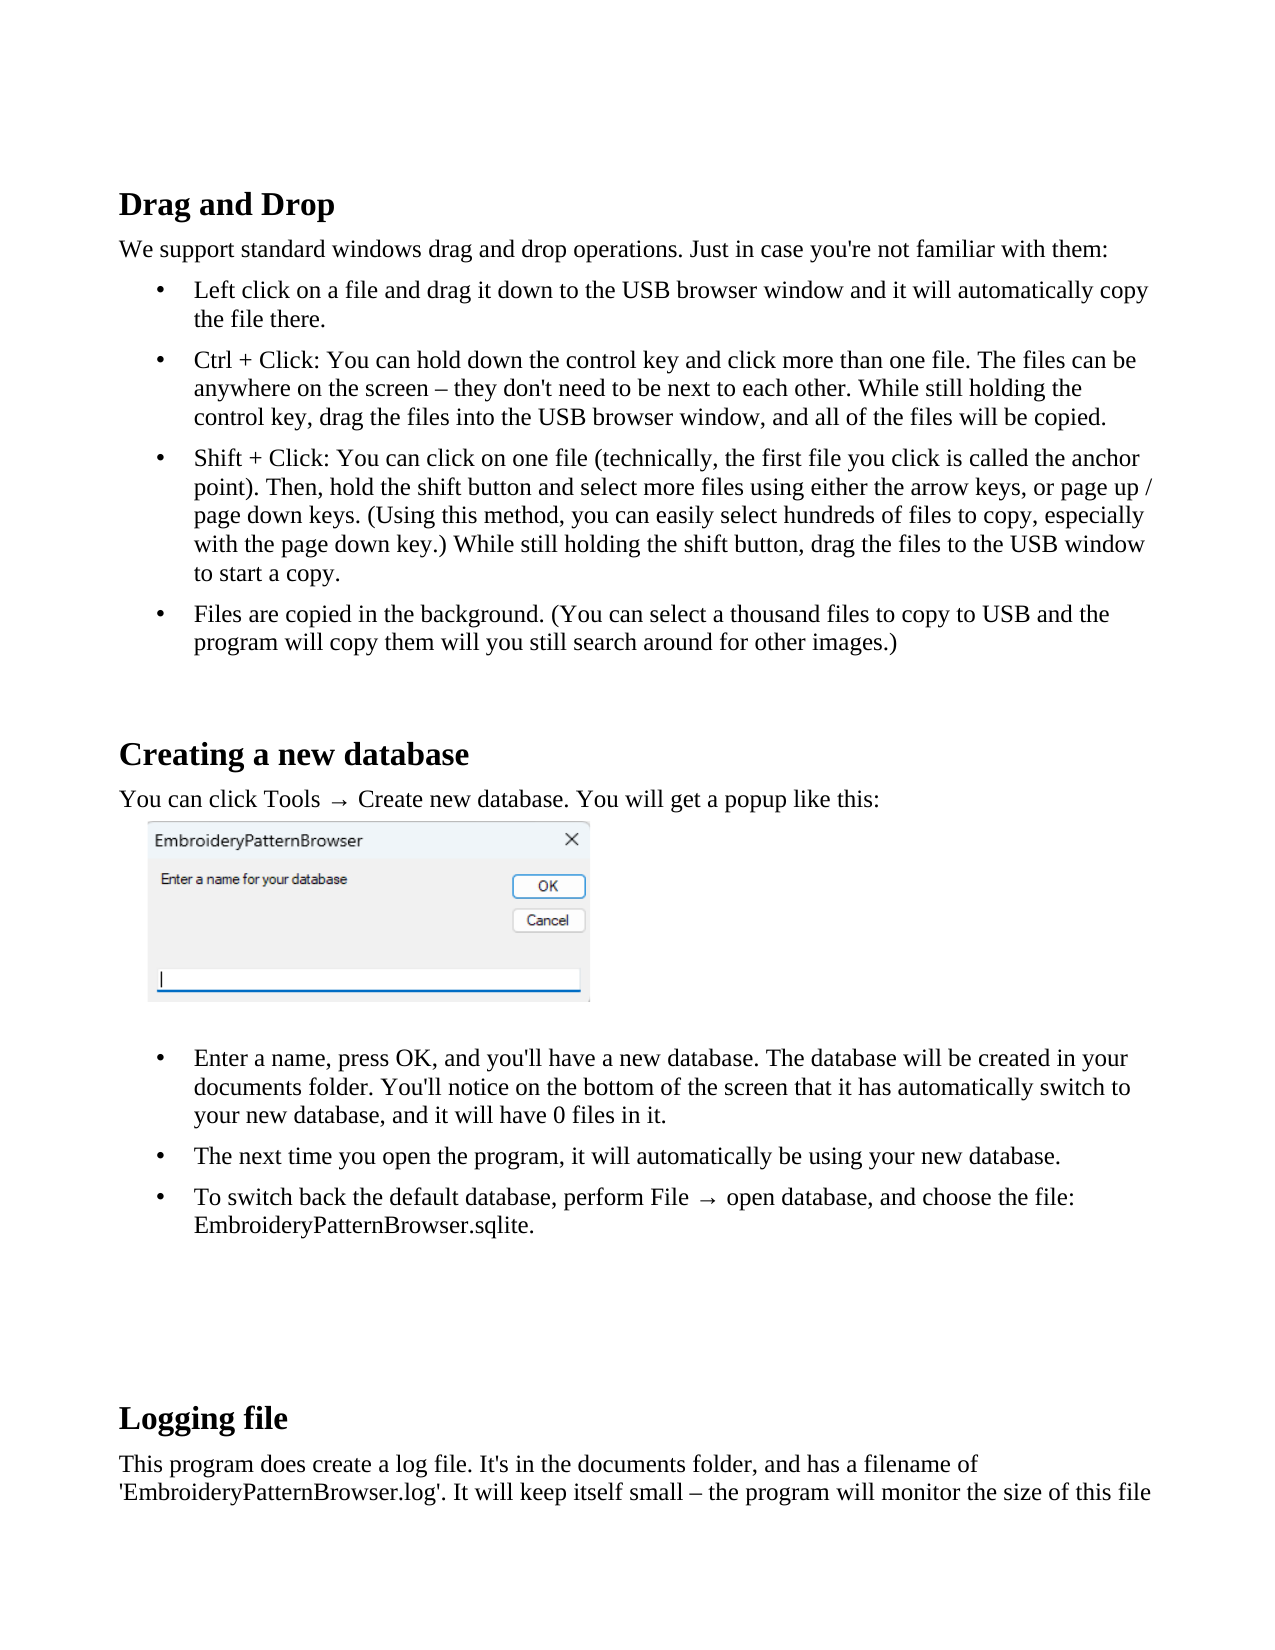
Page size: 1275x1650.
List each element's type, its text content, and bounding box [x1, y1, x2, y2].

subtitle Creating a new database [118, 734, 1156, 772]
list Ctrl + Click: You can hold down the control key and click more than one file. The files can be anywhere on the screen – they don't need to be next to each other. While still holding the control key, drag the files into the USB browser window, and all of the files will be copied. [156, 345, 1156, 431]
list Files are copied in the background. (You can select a thousand files to copy to USB and the program will copy them will you still search around for other images.) [156, 599, 1156, 656]
list The next time you open the program, it will automatically be using your new database. [156, 1141, 1156, 1170]
text We support standard windows drag and drop operations. Just in case you're not familiar with them: [118, 234, 1156, 263]
list Shift + Click: You can click on one file (technically, the first file you click is called the anchor point). Then, hold the shift button and select more files using either the arrow keys, or page up / page down keys. (Using this method, you can easily select hundreds of files to copy, especially with the page down key.) While still holding the shift button, drag the files to the USB window to start a copy. [156, 443, 1156, 587]
text You can click Tools → Create new database. You will get a popup like this: [118, 784, 1156, 813]
subtitle Logging file [118, 1398, 1156, 1437]
subtitle Drag and Drop [118, 184, 1156, 223]
list To switch back the default database, perform File → open database, and choose the file: EmbroideryPatternBrowser.sqlite. [156, 1182, 1156, 1239]
list Enter a name, press OK, and you'll have a new database. The database will be created in your documents folder. You'll notice on the bottom of the screen that it has automatically switch to your new database, and it will have 0 files in it. [156, 1043, 1156, 1129]
picture [147, 821, 591, 1002]
text This program does create a log file. It's in the documents folder, and has a filename of 'EmbroideryPatternBrowser.log'. It will keep itself small – the program will monitor the size of this file [118, 1449, 1156, 1506]
list Left click on a file and drag it down to the USB browser window and it will automatically copy the file there. [156, 275, 1156, 333]
